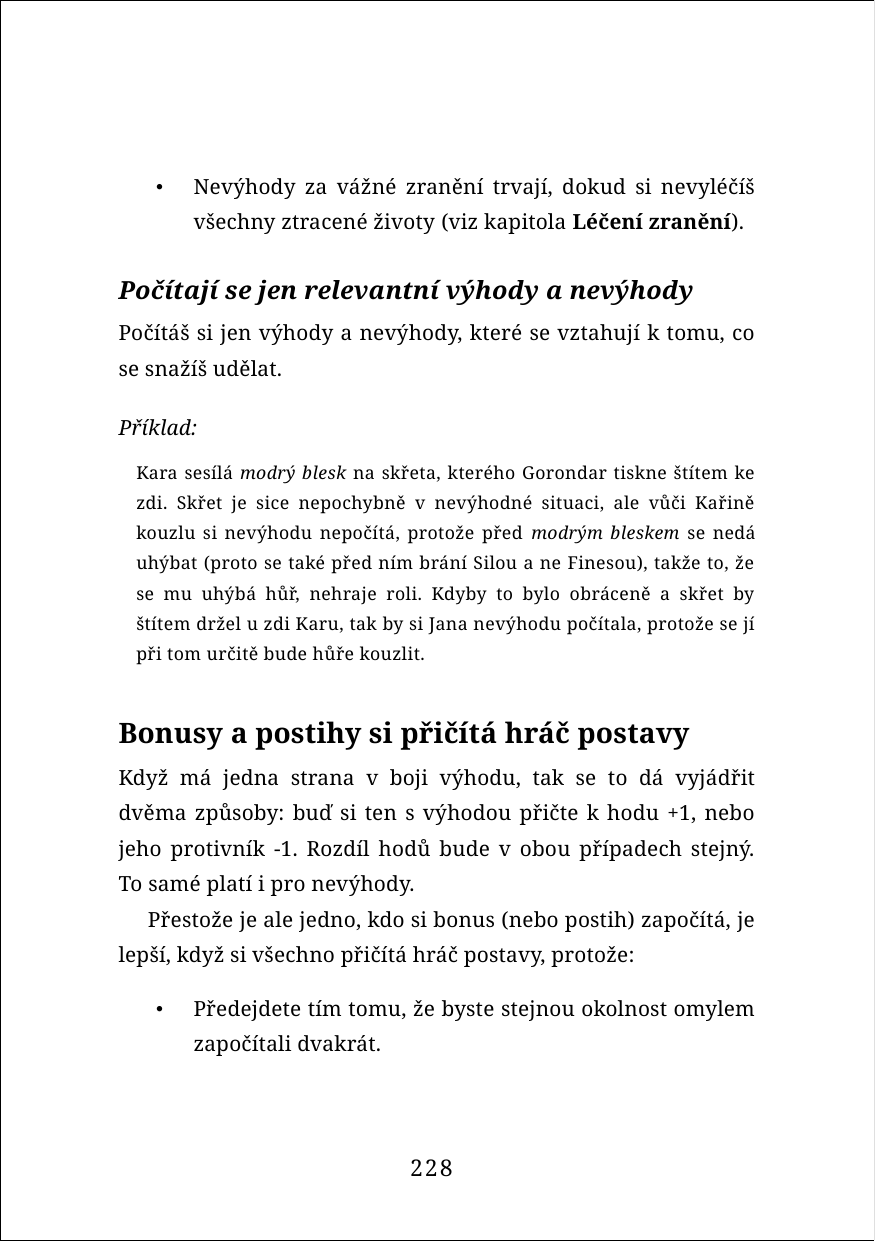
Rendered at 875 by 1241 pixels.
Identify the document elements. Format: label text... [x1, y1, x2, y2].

list Předejdete tím tomu, že byste stejnou okolnost omylem započítali dvakrát. [156, 994, 756, 1058]
subtitle Bonusy a postihy si přičítá hráč postavy [118, 713, 756, 751]
subtitle Počítají se jen relevantní výhody a nevýhody [118, 272, 756, 306]
list Nevýhody za vážné zranění trvají, dokud si nevyléčíš všechny ztracené životy (viz kapitola Léčení zranění). [156, 172, 756, 236]
text Kara sesílá modrý blesk na skřeta, kterého Gorondar tiskne štítem ke zdi. Skřet je sice nepochybně v nevýhodné situaci, ale vůči Kařině kouzlu si nevýhodu nepočítá, protože před modrým bleskem se nedá uhýbat (proto se také před ním brání Silou a ne Finesou), takže to, že se mu uhýbá hůř, nehraje roli. Kdyby to bylo obráceně a skřet by štítem držel u zdi Karu, tak by si Jana nevýhodu počítala, protože se jí při tom určitě bude hůře kouzlit. [136, 460, 756, 666]
text Když má jedna strana v boji výhodu, tak se to dá vyjádřit dvěma způsoby: buď si ten s výhodou přičte k hodu +1, nebo jeho protivník -1. Rozdíl hodů bude v obou případech stejný. To samé platí i pro nevýhody. Přestože je ale jedno, kdo si bonus (nebo postih) započítá, je lepší, když si všechno přičítá hráč postavy, protože: [118, 763, 756, 969]
text Počítáš si jen výhody a nevýhody, které se vztahují k tomu, co se snažíš udělat. [118, 318, 756, 382]
text Příklad: [118, 413, 756, 441]
